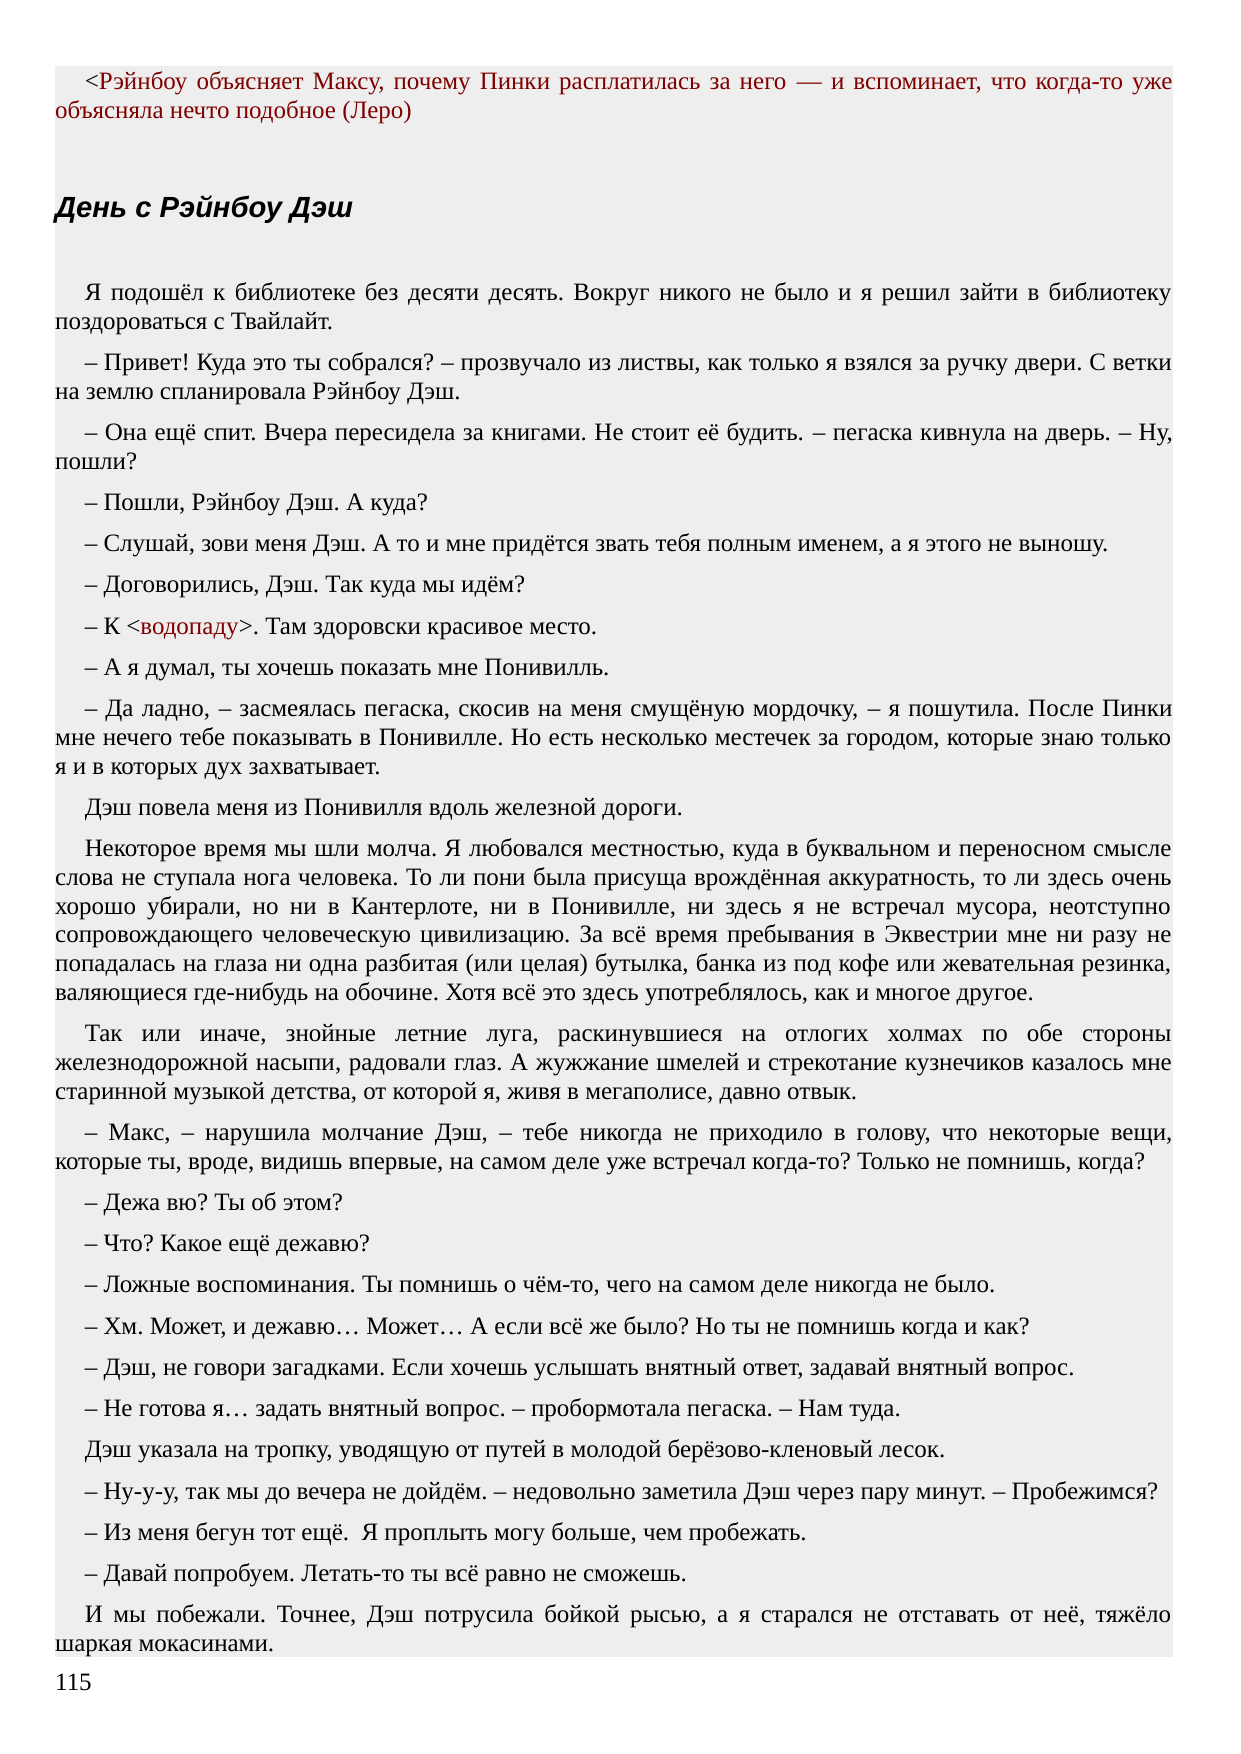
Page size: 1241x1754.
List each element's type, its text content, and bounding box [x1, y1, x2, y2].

text – Не готова я… задать внятный вопрос. – пробормотала пегаска. – Нам туда. [55, 1393, 1173, 1422]
text – Да ладно, – засмеялась пегаска, скосив на меня смущёную мордочку, – я пошутила. После Пинки мне нечего тебе показывать в Понивилле. Но есть несколько местечек за городом, которые знаю только я и в которых дух захватывает. [55, 693, 1173, 779]
text Дэш указала на тропку, уводящую от путей в молодой берёзово-кленовый лесок. [55, 1434, 1173, 1463]
text – Слушай, зови меня Дэш. А то и мне придётся звать тебя полным именем, а я этого не выношу. [55, 528, 1173, 557]
text – А я думал, ты хочешь показать мне Понивилль. [55, 652, 1173, 681]
subtitle День с Рэйнбоу Дэш [55, 190, 1173, 223]
text – Привет! Куда это ты собрался? – прозвучало из листвы, как только я взялся за ручку двери. С ветки на землю спланировала Рэйнбоу Дэш. [55, 347, 1173, 404]
text – Давай попробуем. Летать-то ты всё равно не сможешь. [55, 1558, 1173, 1587]
text – Ну-у-у, так мы до вечера не дойдём. – недовольно заметила Дэш через пару минут. – Пробежимся? [55, 1476, 1173, 1504]
text – Макс, – нарушила молчание Дэш, – тебе никогда не приходило в голову, что некоторые вещи, которые ты, вроде, видишь впервые, на самом деле уже встречал когда-то? Только не помнишь, когда? [55, 1117, 1173, 1174]
text – К <водопаду>. Там здоровски красивое место. [55, 611, 1173, 639]
text – Она ещё спит. Вчера пересидела за книгами. Не стоит её будить. – пегаска кивнула на дверь. – Ну, пошли? [55, 417, 1173, 474]
text – Что? Какое ещё дежавю? [55, 1228, 1173, 1257]
text <Рэйнбоу объясняет Максу, почему Пинки расплатилась за него — и вспоминает, что когда-то уже объясняла нечто подобное (Леро) [55, 66, 1173, 123]
text – Хм. Может, и дежавю… Может… А если всё же было? Но ты не помнишь когда и как? [55, 1311, 1173, 1339]
text Некоторое время мы шли молча. Я любовался местностью, куда в буквальном и переносном смысле слова не ступала нога человека. То ли пони была присуща врождённая аккуратность, то ли здесь очень хорошо убирали, но ни в Кантерлоте, ни в Понивилле, ни здесь я не встречал мусора, неотступно сопровождающего человеческую цивилизацию. За всё время пребывания в Эквестрии мне ни разу не попадалась на глаза ни одна разбитая (или целая) бутылка, банка из под кофе или жевательная резинка, валяющиеся где-нибудь на обочине. Хотя всё это здесь употреблялось, как и многое другое. [55, 833, 1173, 1006]
text – Договорились, Дэш. Так куда мы идём? [55, 569, 1173, 598]
text И мы побежали. Точнее, Дэш потрусила бойкой рысью, а я старался не отставать от неё, тяжёло шаркая мокасинами. [55, 1599, 1173, 1657]
text Дэш повела меня из Понивилля вдоль железной дороги. [55, 792, 1173, 821]
text – Из меня бегун тот ещё. Я проплыть могу больше, чем пробежать. [55, 1517, 1173, 1546]
text – Дежа вю? Ты об этом? [55, 1187, 1173, 1216]
text – Пошли, Рэйнбоу Дэш. А куда? [55, 487, 1173, 516]
text – Ложные воспоминания. Ты помнишь о чём-то, чего на самом деле никогда не было. [55, 1269, 1173, 1298]
text – Дэш, не говори загадками. Если хочешь услышать внятный ответ, задавай внятный вопрос. [55, 1352, 1173, 1381]
text Так или иначе, знойные летние луга, раскинувшиеся на отлогих холмах по обе стороны железнодорожной насыпи, радовали глаз. А жужжание шмелей и стрекотание кузнечиков казалось мне старинной музыкой детства, от которой я, живя в мегаполисе, давно отвык. [55, 1018, 1173, 1104]
text Я подошёл к библиотеке без десяти десять. Вокруг никого не было и я решил зайти в библиотеку поздороваться с Твайлайт. [55, 277, 1173, 334]
